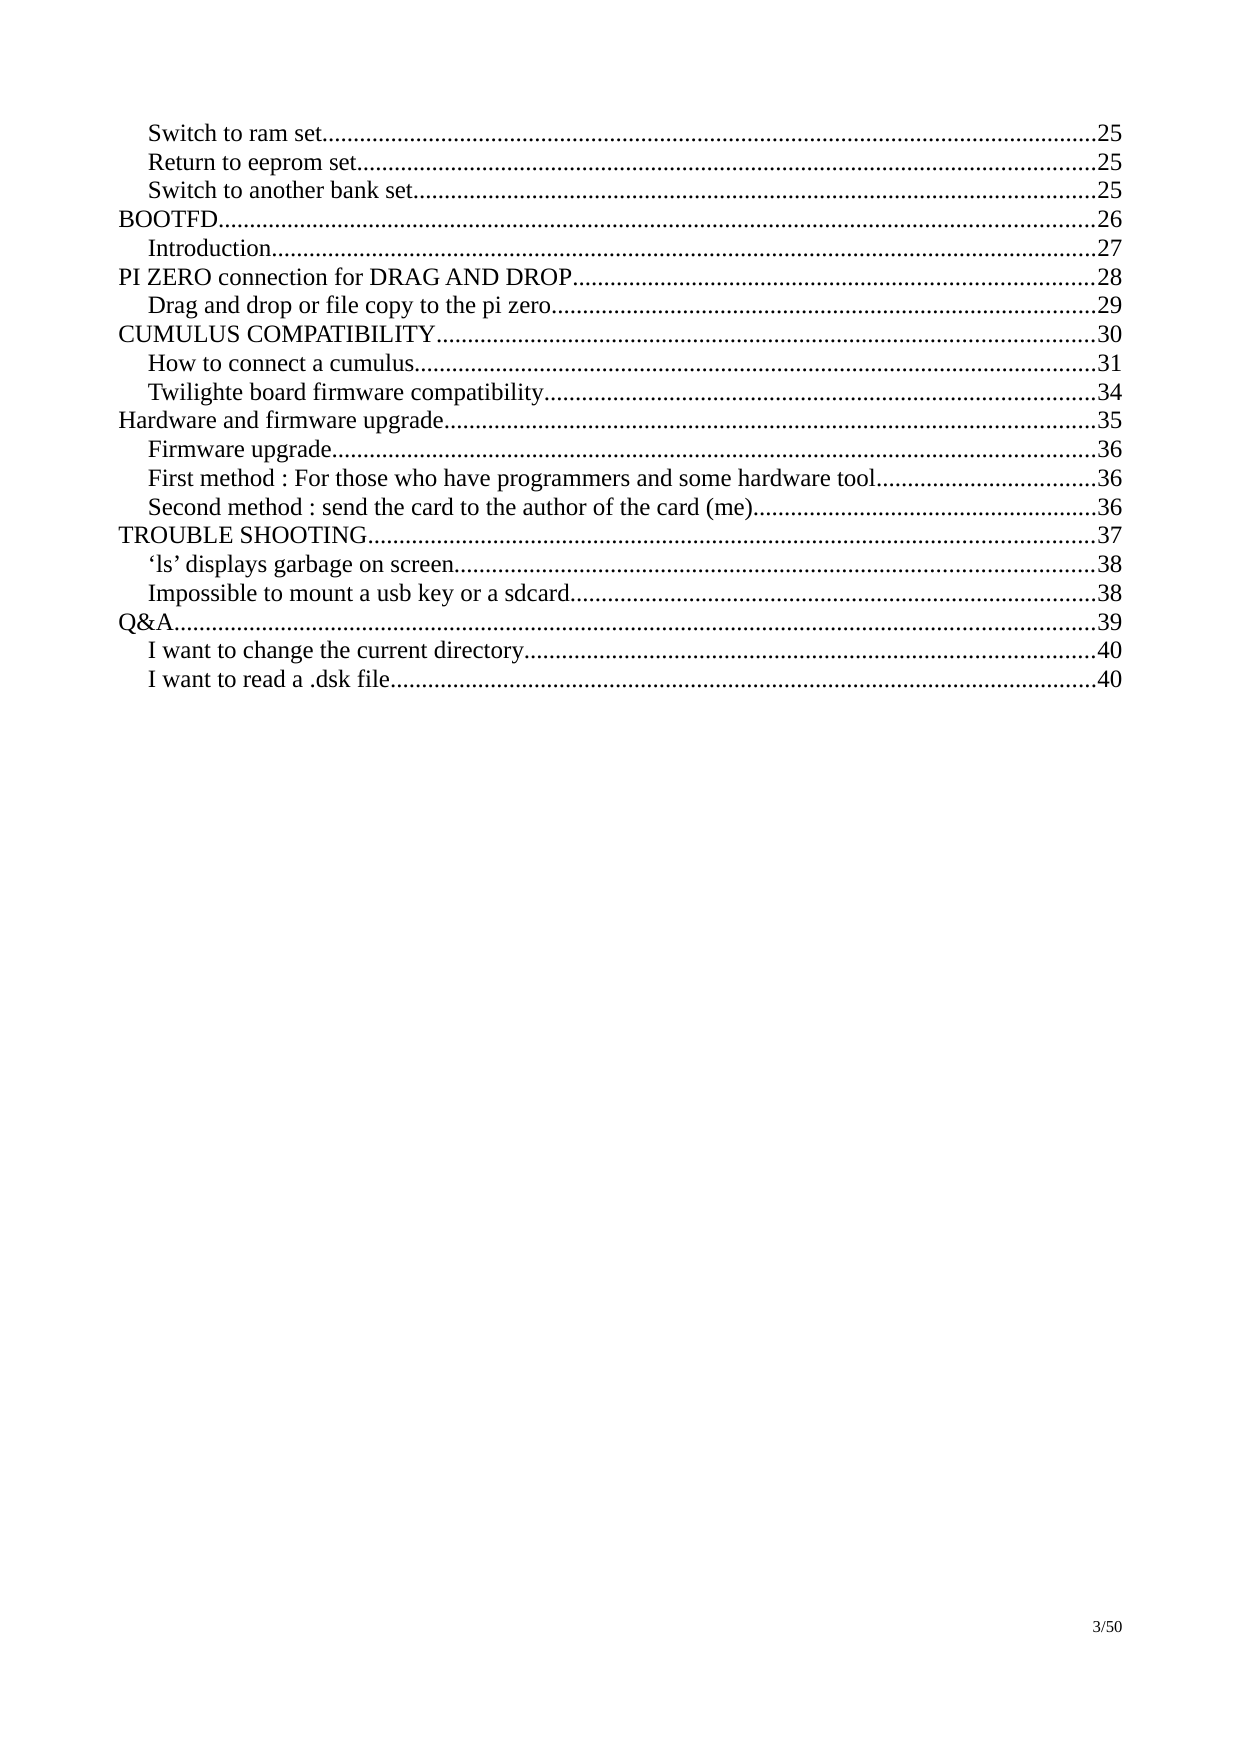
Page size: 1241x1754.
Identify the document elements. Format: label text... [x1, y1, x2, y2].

text Drag and drop or file copy to the pi zero 29 [148, 291, 1122, 319]
text Q&A 39 [118, 607, 1122, 636]
text First method : For those who have programmers and some hardware tool 36 [148, 463, 1122, 492]
text Switch to another bank set 25 [148, 176, 1122, 204]
text Second method : send the card to the author of the card (me) 36 [148, 492, 1122, 521]
text Introduction 27 [148, 233, 1122, 262]
text Firmware upgrade 36 [148, 434, 1122, 463]
text CUMULUS COMPATIBILITY 30 [118, 319, 1122, 348]
text I want to change the current directory 40 [148, 636, 1122, 664]
text Switch to ram set 25 [148, 118, 1122, 147]
text I want to read a .dsk file 40 [148, 664, 1122, 693]
text Impossible to mount a usb key or a sdcard 38 [148, 578, 1122, 607]
text Hardware and firmware upgrade 35 [118, 406, 1122, 434]
text TROUBLE SHOOTING 37 [118, 521, 1122, 549]
text How to connect a cumulus 31 [148, 348, 1122, 377]
text ‘ls’ displays garbage on screen 38 [148, 549, 1122, 578]
text Twilighte board firmware compatibility 34 [148, 377, 1122, 406]
text BOOTFD 26 [118, 204, 1122, 233]
text Return to eeprom set 25 [148, 147, 1122, 176]
text PI ZERO connection for DRAG AND DROP 28 [118, 262, 1122, 291]
